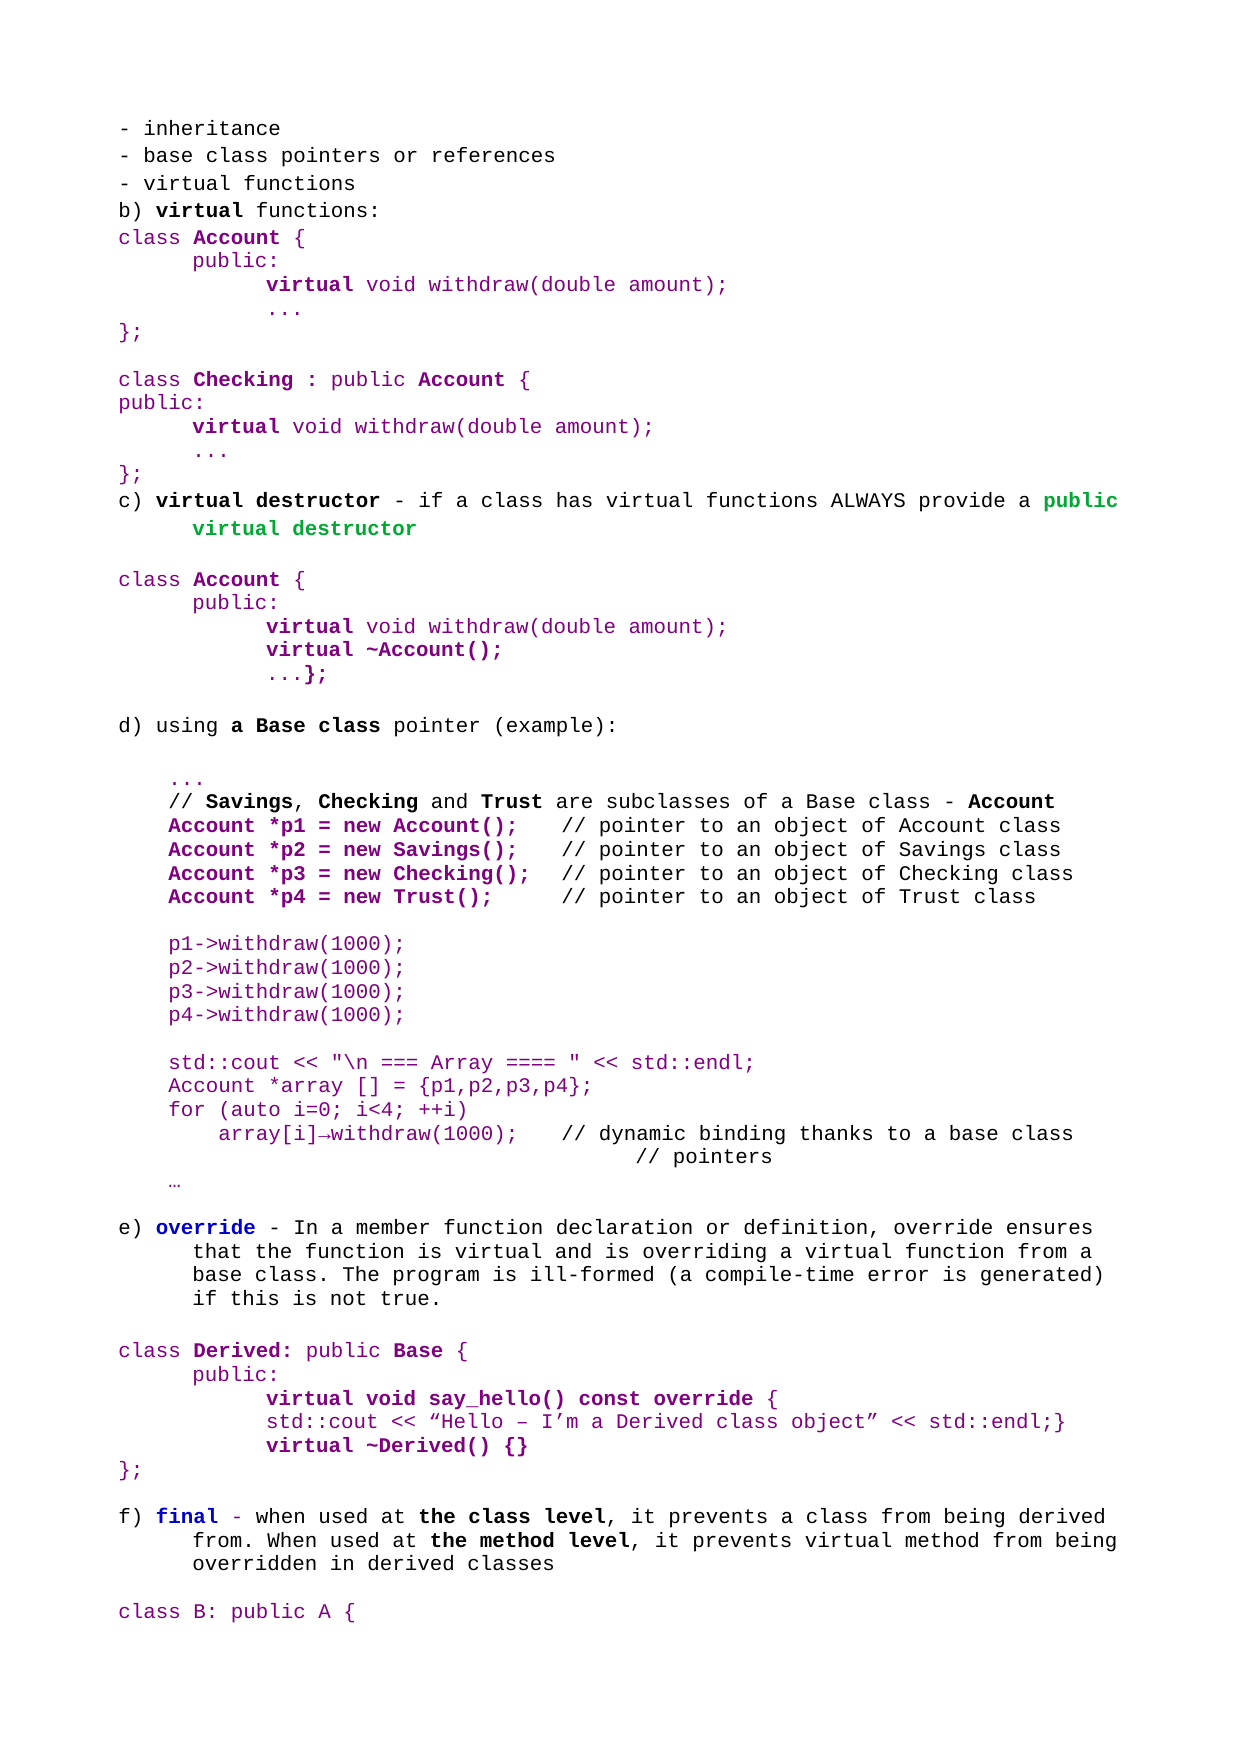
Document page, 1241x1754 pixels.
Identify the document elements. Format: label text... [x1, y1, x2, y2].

text c) virtual destructor - if a class has virtual functions ALWAYS provide a public virtual destructor [118, 491, 1122, 541]
text … [118, 1170, 1122, 1193]
text Account *array [] = {p1,p2,p3,p4}; [118, 1075, 1122, 1099]
text virtual void say_hello() const override { [118, 1388, 1122, 1411]
text ... [118, 440, 1122, 463]
text b) virtual functions: [118, 200, 1122, 223]
text for (auto i=0; i<4; ++i) [118, 1099, 1122, 1123]
text - inheritance [118, 118, 1122, 142]
text public: [118, 251, 1122, 274]
text Account *p3 = new Checking(); // pointer to an object of Checking class [118, 862, 1122, 886]
text std::cout << “Hello – I’m a Derived class object” << std::endl;} [118, 1411, 1122, 1435]
text ... [118, 298, 1122, 321]
text f) final - when used at the class level, it prevents a class from being derived from. When used at the method level, it prevents virtual method from being overridden in derived classes [118, 1506, 1122, 1577]
text class Account { [118, 227, 1122, 251]
text Account *p4 = new Trust(); // pointer to an object of Trust class [118, 886, 1122, 910]
text - base class pointers or references [118, 145, 1122, 169]
text public: [118, 1364, 1122, 1388]
text e) override - In a member function declaration or definition, override ensures that the function is virtual and is overriding a virtual function from a base class. The program is ill-formed (a compile-time error is generated) if this is not true. [118, 1217, 1122, 1312]
text Account *p1 = new Account(); // pointer to an object of Account class [118, 815, 1122, 839]
text public: [118, 592, 1122, 616]
text ... [118, 768, 1122, 792]
text }; [118, 321, 1122, 345]
text class Derived: public Base { [118, 1341, 1122, 1364]
text d) using a Base class pointer (example): [118, 716, 1122, 739]
text public: [118, 392, 1122, 416]
text array[i]→withdraw(1000); // dynamic binding thanks to a base class // pointers [118, 1123, 1122, 1170]
text class Checking : public Account { [118, 369, 1122, 392]
text Account *p2 = new Savings(); // pointer to an object of Savings class [118, 839, 1122, 862]
text p4->withdraw(1000); [118, 1004, 1122, 1028]
text virtual void withdraw(double amount); [118, 416, 1122, 440]
text std::cout << "\n === Array ==== " << std::endl; [118, 1052, 1122, 1075]
text }; [118, 1459, 1122, 1482]
text virtual ~Derived() {} [118, 1435, 1122, 1459]
text p3->withdraw(1000); [118, 981, 1122, 1004]
text virtual ~Account(); [118, 639, 1122, 663]
text // Savings, Checking and Trust are subclasses of a Base class - Account [118, 792, 1122, 815]
text virtual void withdraw(double amount); [118, 616, 1122, 639]
text ...}; [118, 663, 1122, 687]
text class B: public A { [118, 1601, 1122, 1624]
text p1->withdraw(1000); [118, 933, 1122, 957]
text virtual void withdraw(double amount); [118, 274, 1122, 298]
text - virtual functions [118, 172, 1122, 196]
text p2->withdraw(1000); [118, 957, 1122, 981]
text class Account { [118, 568, 1122, 592]
text }; [118, 463, 1122, 487]
